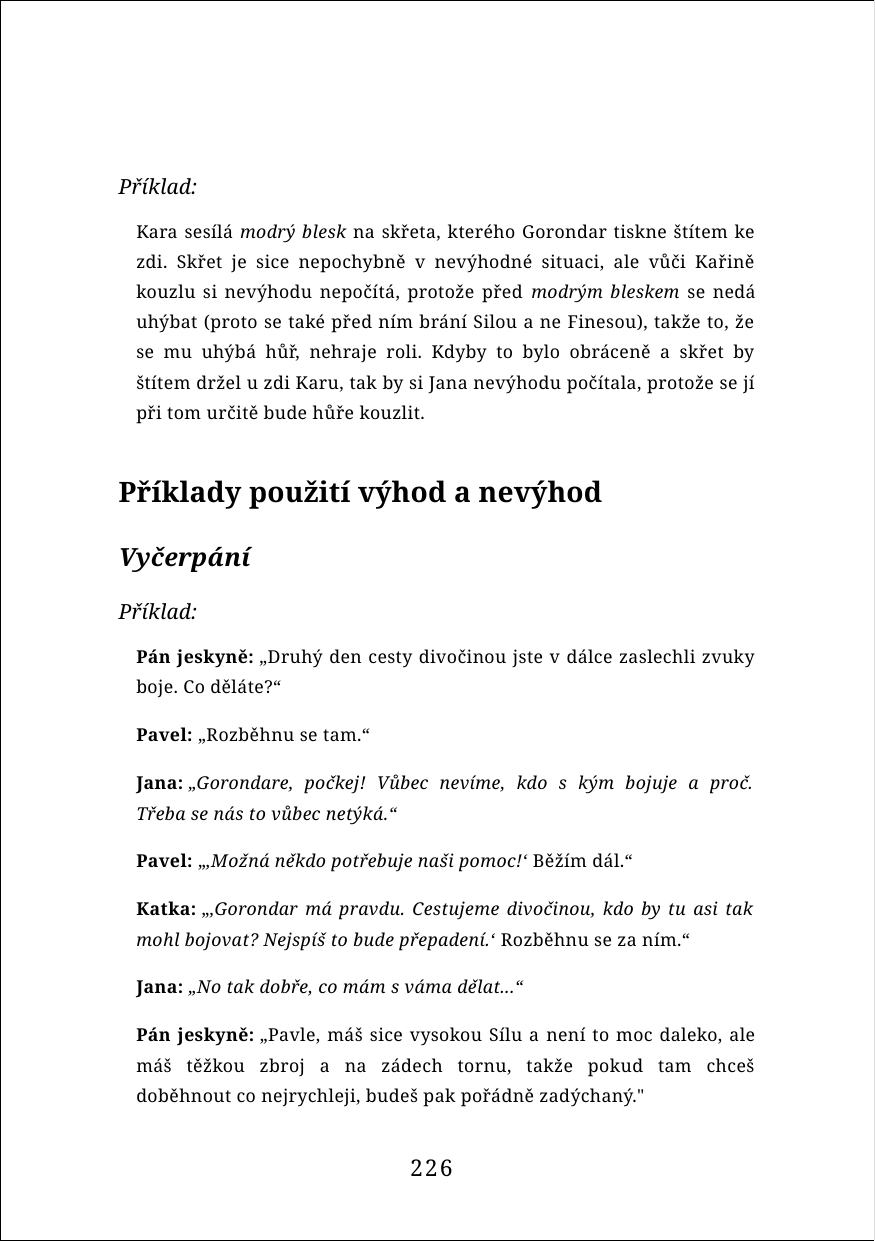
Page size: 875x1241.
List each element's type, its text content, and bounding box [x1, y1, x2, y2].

text Pán jeskyně: „Pavle, máš sice vysokou Sílu a není to moc daleko, ale máš těžkou zbroj a na zádech tornu, takže pokud tam chceš doběhnout co nejrychleji, budeš pak pořádně zadýchaný." [136, 1023, 756, 1107]
text Pán jeskyně: „Druhý den cesty divočinou jste v dálce zaslechli zvuky boje. Co děláte?“ [136, 645, 756, 699]
text Jana: „Gorondare, počkej! Vůbec nevíme, kdo s kým bojuje a proč. Třeba se nás to vůbec netýká.“ [136, 771, 756, 825]
text Příklad: [118, 597, 756, 626]
text Jana: „No tak dobře, co mám s váma dělat...“ [136, 975, 756, 999]
text Pavel: „Rozběhnu se tam.“ [136, 723, 756, 747]
subtitle Příklady použití výhod a nevýhod [118, 472, 756, 510]
text Katka: „‚Gorondar má pravdu. Cestujeme divočinou, kdo by tu asi tak mohl bojovat? Nejspíš to bude přepadení.‘ Rozběhnu se za ním.“ [136, 897, 756, 951]
text Příklad: [118, 172, 756, 200]
text Pavel: „‚Možná někdo potřebuje naši pomoc!‘ Běžím dál.“ [136, 849, 756, 873]
text Kara sesílá modrý blesk na skřeta, kterého Gorondar tiskne štítem ke zdi. Skřet je sice nepochybně v nevýhodné situaci, ale vůči Kařině kouzlu si nevýhodu nepočítá, protože před modrým bleskem se nedá uhýbat (proto se také před ním brání Silou a ne Finesou), takže to, že se mu uhýbá hůř, nehraje roli. Kdyby to bylo obráceně a skřet by štítem držel u zdi Karu, tak by si Jana nevýhodu počítala, protože se jí při tom určitě bude hůře kouzlit. [136, 219, 756, 424]
subtitle Vyčerpání [118, 540, 756, 574]
